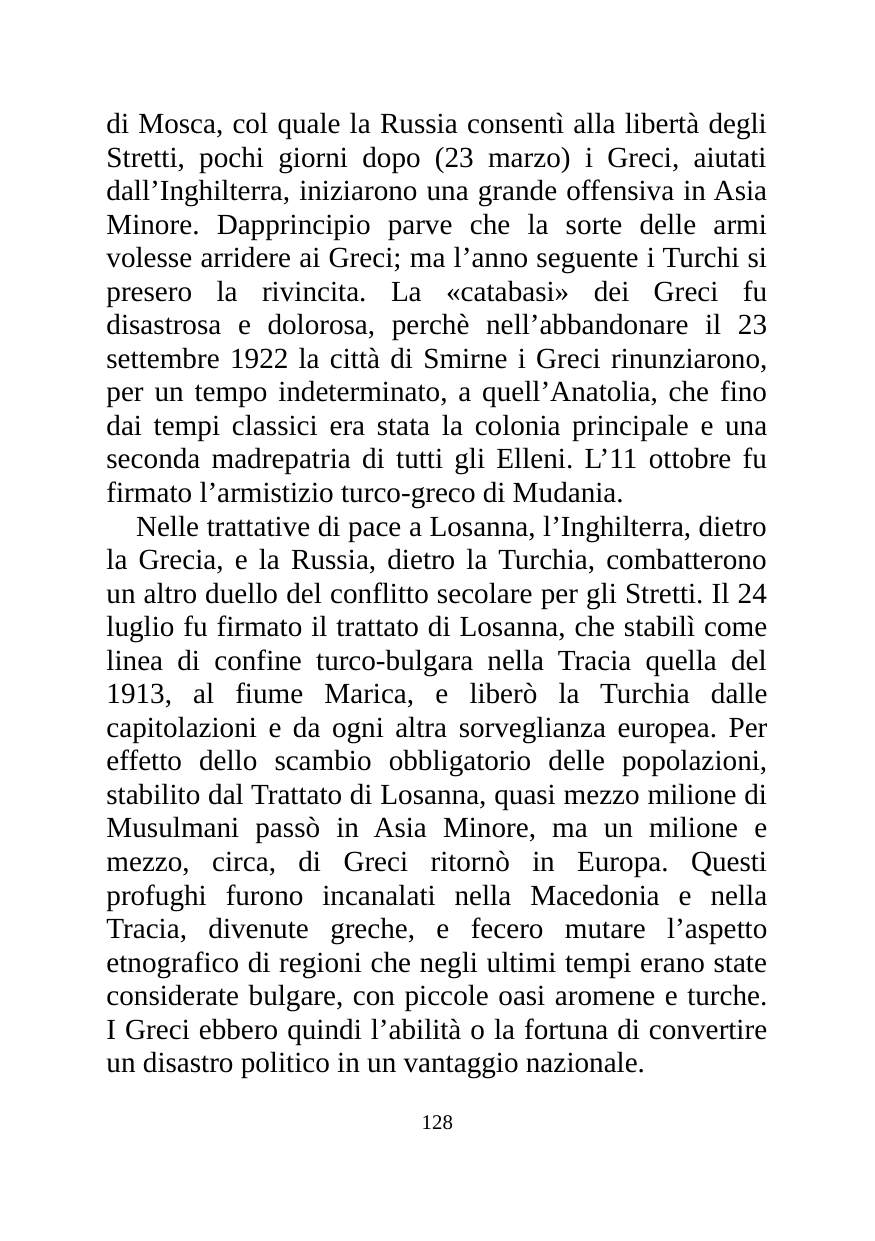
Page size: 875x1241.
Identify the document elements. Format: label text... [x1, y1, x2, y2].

text di Mosca, col quale la Russia consentì alla libertà degli Stretti, pochi giorni dopo (23 marzo) i Greci, aiutati dall’Inghilterra, iniziarono una grande offensiva in Asia Minore. Dapprincipio parve che la sorte delle armi volesse arridere ai Greci; ma l’anno seguente i Turchi si presero la rivincita. La «catabasi» dei Greci fu disastrosa e dolorosa, perchè nell’abbandonare il 23 settembre 1922 la città di Smirne i Greci rinunziarono, per un tempo indeterminato, a quell’Anatolia, che fino dai tempi classici era stata la colonia principale e una seconda madrepatria di tutti gli Elleni. L’11 ottobre fu firmato l’armistizio turco-greco di Mudania. [106, 106, 768, 509]
text Nelle trattative di pace a Losanna, l’Inghilterra, dietro la Grecia, e la Russia, dietro la Turchia, combatterono un altro duello del conflitto secolare per gli Stretti. Il 24 luglio fu firmato il trattato di Losanna, che stabilì come linea di confine turco-bulgara nella Tracia quella del 1913, al fiume Marica, e liberò la Turchia dalle capitolazioni e da ogni altra sorveglianza europea. Per effetto dello scambio obbligatorio delle popolazioni, stabilito dal Trattato di Losanna, quasi mezzo milione di Musulmani passò in Asia Minore, ma un milione e mezzo, circa, di Greci ritornò in Europa. Questi profughi furono incanalati nella Macedonia e nella Tracia, divenute greche, e fecero mutare l’aspetto etnografico di regioni che negli ultimi tempi erano state considerate bulgare, con piccole oasi aromene e turche. I Greci ebbero quindi l’abilità o la fortuna di convertire un disastro politico in un vantaggio nazionale. [106, 509, 768, 1079]
